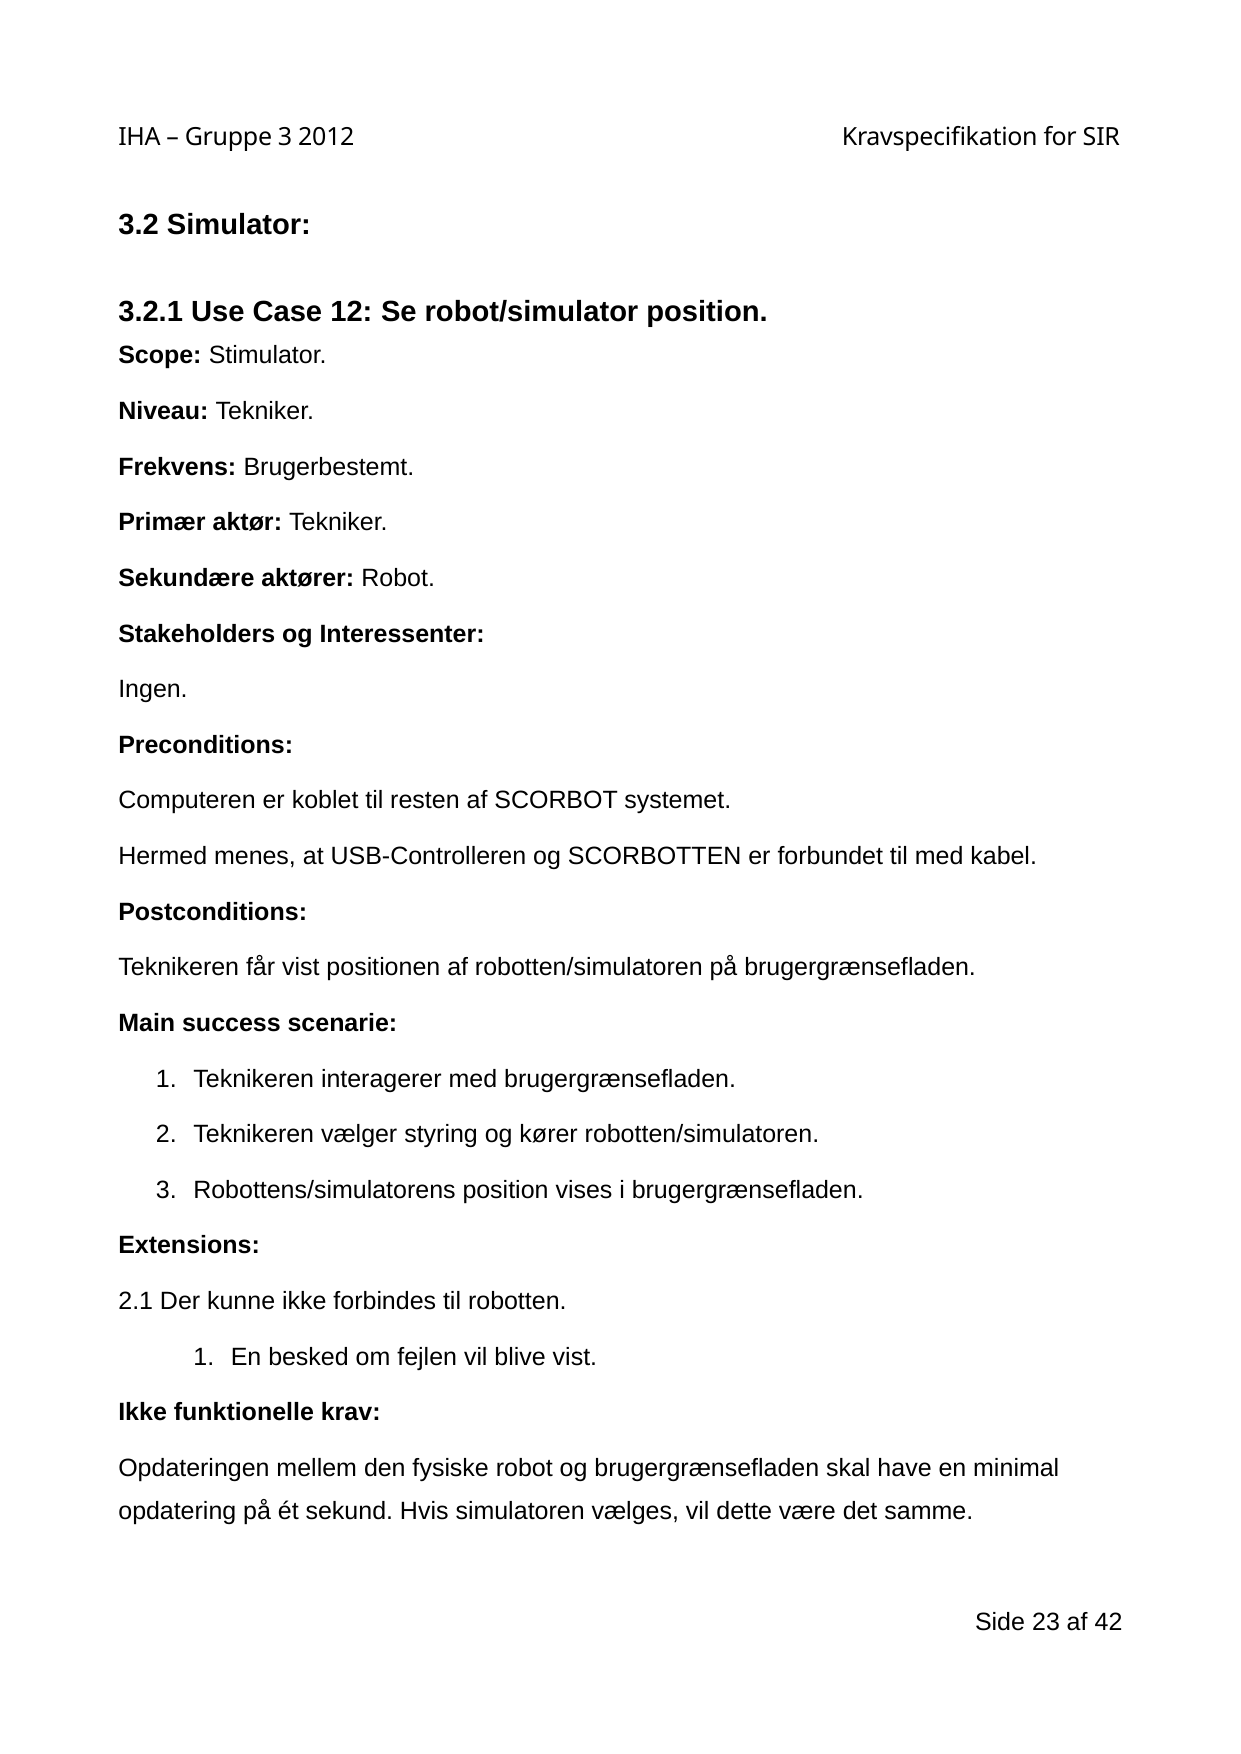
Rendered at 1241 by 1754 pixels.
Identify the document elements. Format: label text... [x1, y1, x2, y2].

text 2.1 Der kunne ikke forbindes til robotten. [118, 1286, 1122, 1315]
text Teknikeren får vist positionen af robotten/simulatoren på brugergrænsefladen. [118, 952, 1122, 981]
text Niveau: Tekniker. [118, 396, 1122, 425]
text Sekundære aktører: Robot. [118, 563, 1122, 592]
text Computeren er koblet til resten af SCORBOT systemet. [118, 786, 1122, 814]
text Primær aktør: Tekniker. [118, 507, 1122, 536]
text Ikke funktionelle krav: [118, 1397, 1122, 1426]
subtitle 3.2.1 Use Case 12: Se robot/simulator position. [118, 294, 1122, 328]
text Extensions: [118, 1231, 1122, 1259]
text Preconditions: [118, 730, 1122, 759]
list Teknikeren vælger styring og kører robotten/simulatoren. [156, 1119, 1122, 1148]
list Robottens/simulatorens position vises i brugergrænsefladen. [156, 1175, 1122, 1204]
text Ingen. [118, 674, 1122, 703]
list En besked om fejlen vil blive vist. [193, 1342, 1122, 1371]
text Main success scenarie: [118, 1008, 1122, 1037]
text Opdateringen mellem den fysiske robot og brugergrænsefladen skal have en minimal opdatering på ét sekund. Hvis simulatoren vælges, vil dette være det samme. [118, 1453, 1122, 1525]
text Frekvens: Brugerbestemt. [118, 452, 1122, 481]
text Hermed menes, at USB-Controlleren og SCORBOTTEN er forbundet til med kabel. [118, 841, 1122, 870]
list Teknikeren interagerer med brugergrænsefladen. [156, 1064, 1122, 1092]
text Stakeholders og Interessenter: [118, 619, 1122, 647]
subtitle 3.2 Simulator: [118, 207, 1122, 240]
text Postconditions: [118, 897, 1122, 926]
text Scope: Stimulator. [118, 341, 1122, 369]
